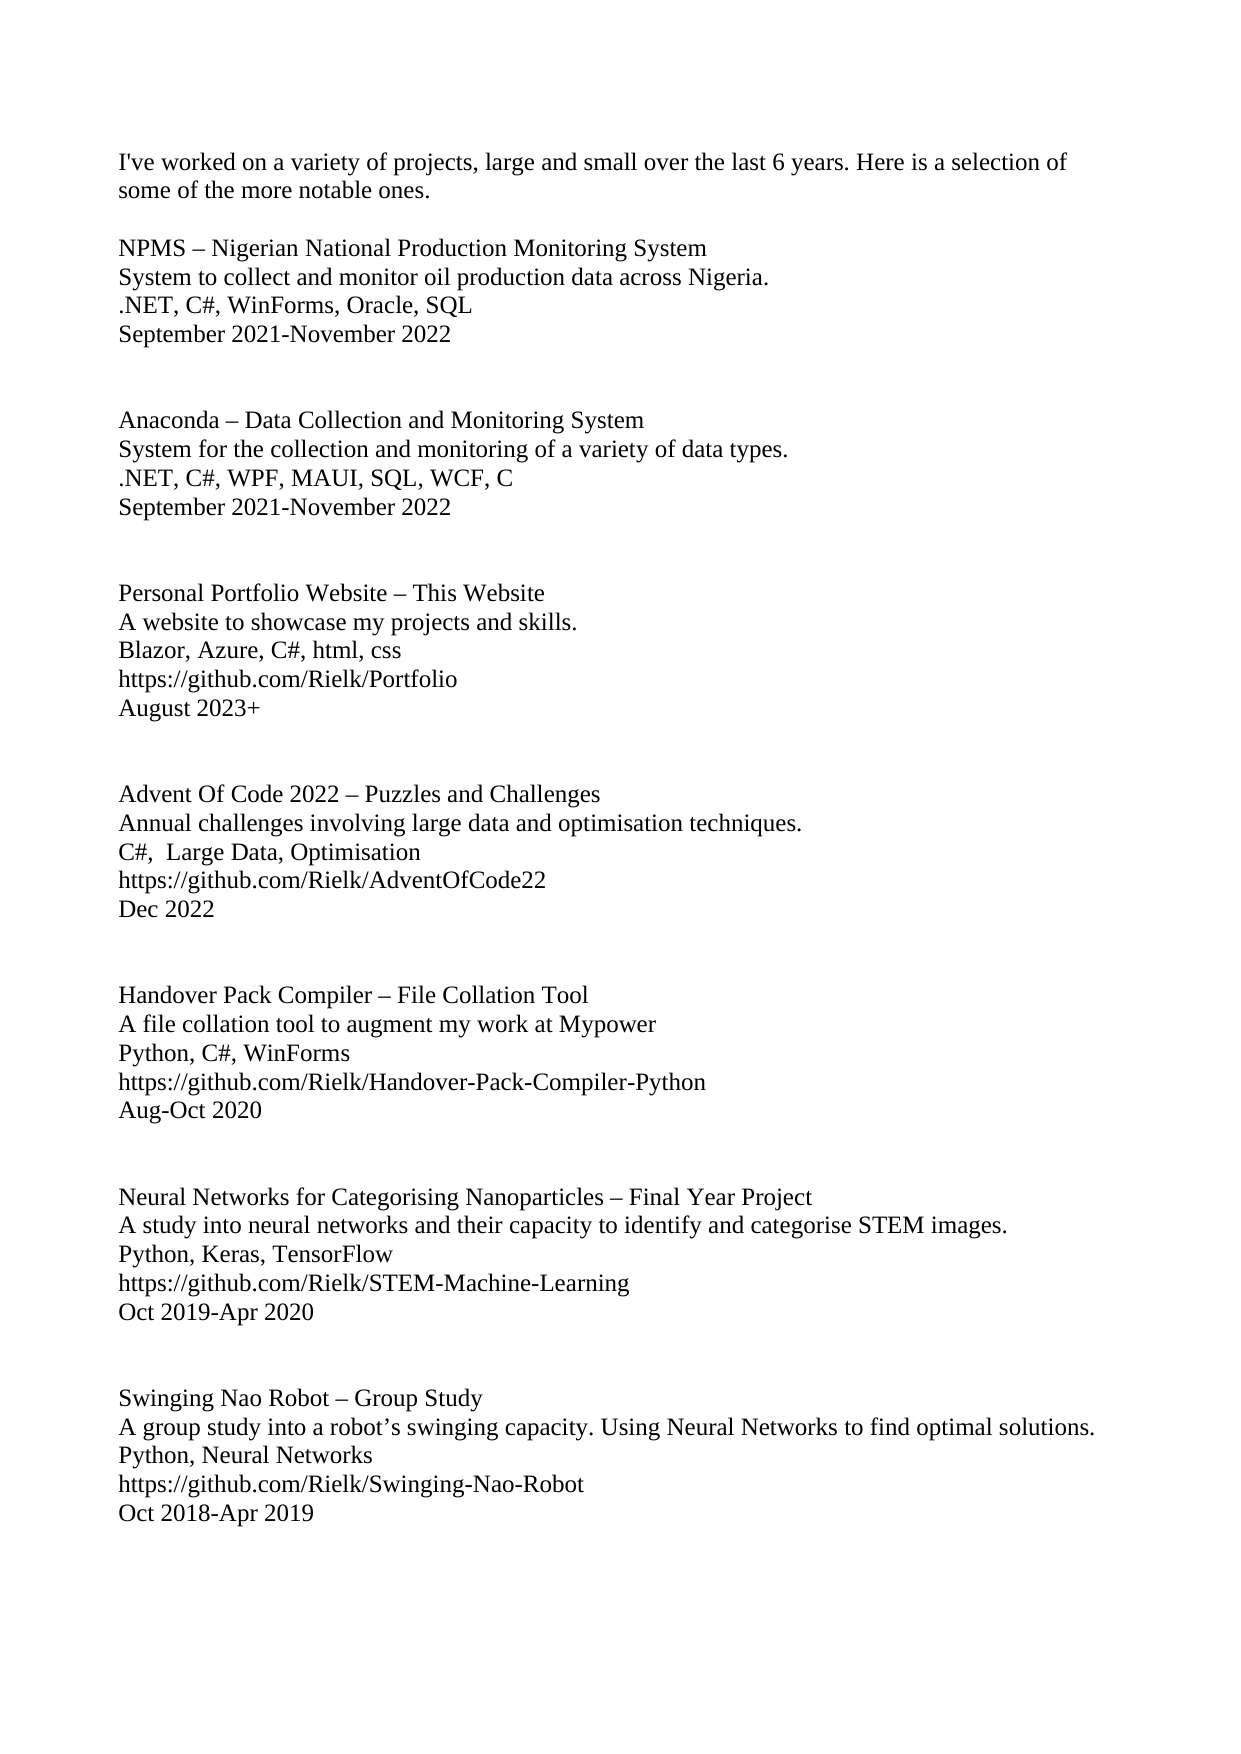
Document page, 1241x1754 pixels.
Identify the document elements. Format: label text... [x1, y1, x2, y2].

text Handover Pack Compiler – File Collation Tool [118, 981, 1122, 1009]
text Python, C#, WinForms [118, 1038, 1122, 1067]
text System for the collection and monitoring of a variety of data types. [118, 434, 1122, 463]
text Personal Portfolio Website – This Website [118, 578, 1122, 607]
text Oct 2019-Apr 2020 [118, 1297, 1122, 1326]
text August 2023+ [118, 693, 1122, 722]
text Anaconda – Data Collection and Monitoring System [118, 406, 1122, 434]
text https://github.com/Rielk/STEM-Machine-Learning [118, 1268, 1122, 1297]
text Python, Keras, TensorFlow [118, 1239, 1122, 1268]
text September 2021-November 2022 [118, 492, 1122, 521]
text Oct 2018-Apr 2019 [118, 1498, 1122, 1527]
text https://github.com/Rielk/AdventOfCode22 [118, 866, 1122, 894]
text A study into neural networks and their capacity to identify and categorise STEM images. [118, 1211, 1122, 1239]
text https://github.com/Rielk/Handover-Pack-Compiler-Python [118, 1067, 1122, 1096]
text September 2021-November 2022 [118, 319, 1122, 348]
text Aug-Oct 2020 [118, 1096, 1122, 1124]
text https://github.com/Rielk/Swinging-Nao-Robot [118, 1469, 1122, 1498]
text https://github.com/Rielk/Portfolio [118, 664, 1122, 693]
text .NET, C#, WinForms, Oracle, SQL [118, 291, 1122, 319]
text A file collation tool to augment my work at Mypower [118, 1009, 1122, 1038]
text A website to showcase my projects and skills. [118, 607, 1122, 636]
text A group study into a robot’s swinging capacity. Using Neural Networks to find optimal solutions. [118, 1412, 1122, 1441]
text .NET, C#, WPF, MAUI, SQL, WCF, C [118, 463, 1122, 492]
text Advent Of Code 2022 – Puzzles and Challenges [118, 779, 1122, 808]
text Annual challenges involving large data and optimisation techniques. [118, 808, 1122, 837]
text System to collect and monitor oil production data across Nigeria. [118, 262, 1122, 291]
text Python, Neural Networks [118, 1441, 1122, 1469]
text Dec 2022 [118, 894, 1122, 923]
text I've worked on a variety of projects, large and small over the last 6 years. Here is a selection of some of the more notable ones. [118, 147, 1122, 204]
text Neural Networks for Categorising Nanoparticles – Final Year Project [118, 1182, 1122, 1211]
text Blazor, Azure, C#, html, css [118, 636, 1122, 664]
text NPMS – Nigerian National Production Monitoring System [118, 233, 1122, 262]
text Swinging Nao Robot – Group Study [118, 1383, 1122, 1412]
text C#, Large Data, Optimisation [118, 837, 1122, 866]
